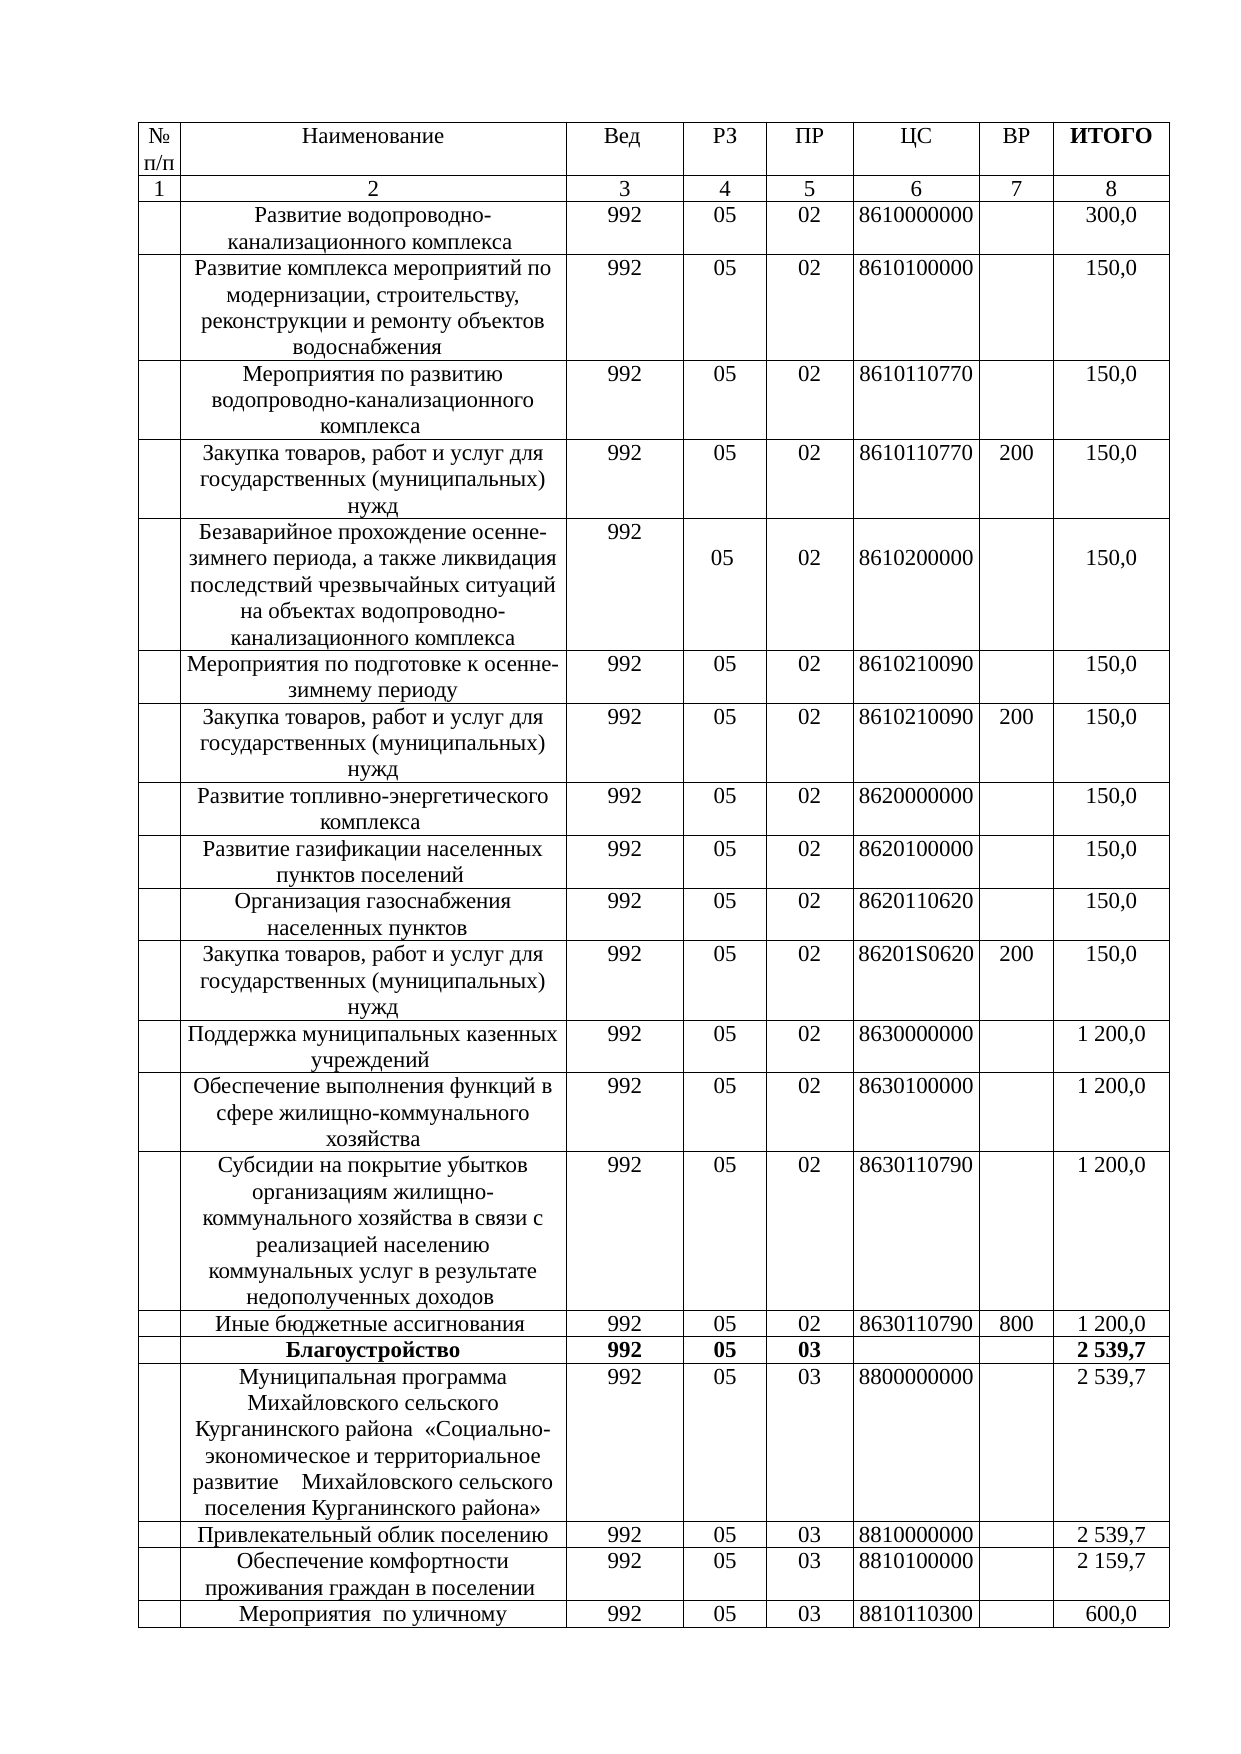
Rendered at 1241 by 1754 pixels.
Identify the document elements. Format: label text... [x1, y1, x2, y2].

table_cell 992 [567, 1311, 683, 1336]
table_header Вед [567, 123, 683, 175]
table_cell 05 [684, 1601, 766, 1627]
table_cell 992 [567, 1601, 683, 1627]
table_header ПР [767, 123, 853, 175]
table_cell 05 [684, 1021, 766, 1072]
table_cell [980, 836, 1053, 887]
table_cell 05 [684, 1364, 766, 1521]
table_cell Муниципальная программа Михайловского сельского Курганинского района «Социально-экономическое и территориальное развитие Михайловского сельского поселения Курганинского района» [181, 1364, 566, 1521]
table_cell 05 [684, 519, 766, 650]
table_cell 992 [567, 704, 683, 782]
table_cell 5 [767, 176, 853, 201]
table_cell Поддержка муниципальных казенных учреждений [181, 1021, 566, 1072]
table_cell 200 [980, 704, 1053, 782]
table_cell 150,0 [1054, 889, 1169, 940]
table_cell 05 [684, 704, 766, 782]
table_cell 02 [767, 941, 853, 1019]
table_cell Мероприятия по развитию водопроводно-канализационного комплекса [181, 361, 566, 439]
table_cell 8620100000 [854, 836, 979, 887]
table_cell 02 [767, 519, 853, 650]
table_cell [980, 202, 1053, 254]
table_cell Развитие комплекса мероприятий по модернизации, строительству, реконструкции и ремонту объектов водоснабжения [181, 255, 566, 360]
table_cell 05 [684, 1152, 766, 1310]
table_cell [139, 1601, 180, 1627]
table_cell 1 200,0 [1054, 1311, 1169, 1336]
table_cell 05 [684, 1337, 766, 1363]
table_cell 992 [567, 889, 683, 940]
table_cell [980, 1522, 1053, 1547]
table_cell 03 [767, 1548, 853, 1600]
table_cell 05 [684, 202, 766, 254]
table_cell 2 539,7 [1054, 1522, 1169, 1547]
table_cell [139, 1152, 180, 1310]
table_cell 86201S0620 [854, 941, 979, 1019]
table_cell [139, 1021, 180, 1072]
table_header Наименование [181, 123, 566, 175]
table_cell 150,0 [1054, 783, 1169, 835]
table_cell 02 [767, 1073, 853, 1151]
table_cell 8800000000 [854, 1364, 979, 1521]
table_cell Иные бюджетные ассигнования [181, 1311, 566, 1336]
table_cell 2 159,7 [1054, 1548, 1169, 1600]
table_cell 992 [567, 1337, 683, 1363]
table_cell 300,0 [1054, 202, 1169, 254]
table_cell 150,0 [1054, 941, 1169, 1019]
table_cell 150,0 [1054, 519, 1169, 650]
table_cell 992 [567, 1152, 683, 1310]
table_cell 992 [567, 836, 683, 887]
table_cell [980, 1152, 1053, 1310]
table_cell 02 [767, 651, 853, 703]
table_cell 992 [567, 519, 683, 650]
table_cell 3 [567, 176, 683, 201]
table_cell [980, 889, 1053, 940]
table_cell 8620000000 [854, 783, 979, 835]
table_cell 200 [980, 941, 1053, 1019]
table_cell 02 [767, 783, 853, 835]
table_cell 8630100000 [854, 1073, 979, 1151]
table_cell 02 [767, 836, 853, 887]
table_cell 2 539,7 [1054, 1364, 1169, 1521]
table_cell [980, 1364, 1053, 1521]
table_cell [980, 1337, 1053, 1363]
table_cell Обеспечение комфортности проживания граждан в поселении [181, 1548, 566, 1600]
table_cell [980, 783, 1053, 835]
table_header РЗ [684, 123, 766, 175]
table_cell 1 200,0 [1054, 1021, 1169, 1072]
table_cell 8610000000 [854, 202, 979, 254]
table_cell 150,0 [1054, 361, 1169, 439]
table_cell 992 [567, 1021, 683, 1072]
table_header № п/п [139, 123, 180, 175]
table_cell 992 [567, 1364, 683, 1521]
table_cell 8630110790 [854, 1311, 979, 1336]
table_cell [980, 651, 1053, 703]
table_cell 8610110770 [854, 361, 979, 439]
table_cell [139, 783, 180, 835]
table_cell 4 [684, 176, 766, 201]
table_cell Обеспечение выполнения функций в сфере жилищно-коммунального хозяйства [181, 1073, 566, 1151]
table_cell 02 [767, 889, 853, 940]
table_cell [139, 651, 180, 703]
table_cell 05 [684, 783, 766, 835]
table_cell 03 [767, 1522, 853, 1547]
table_cell 05 [684, 941, 766, 1019]
table_cell 05 [684, 440, 766, 518]
table_cell 02 [767, 440, 853, 518]
table_cell 800 [980, 1311, 1053, 1336]
table_cell Привлекательный облик поселению [181, 1522, 566, 1547]
table_cell [980, 1021, 1053, 1072]
table_cell 05 [684, 651, 766, 703]
table_cell 8610210090 [854, 651, 979, 703]
table_cell [980, 1601, 1053, 1627]
table_header ЦС [854, 123, 979, 175]
table_cell 1 200,0 [1054, 1073, 1169, 1151]
table_cell 02 [767, 1311, 853, 1336]
table_cell 8630110790 [854, 1152, 979, 1310]
table_cell 02 [767, 1152, 853, 1310]
table_cell 600,0 [1054, 1601, 1169, 1627]
table_header ИТОГО [1054, 123, 1169, 175]
table_cell [980, 1073, 1053, 1151]
table_cell 05 [684, 361, 766, 439]
table_cell 992 [567, 202, 683, 254]
table_cell Развитие водопроводно-канализационного комплекса [181, 202, 566, 254]
table_cell 03 [767, 1364, 853, 1521]
table_cell [139, 704, 180, 782]
table_cell [980, 255, 1053, 360]
table_cell 8610110770 [854, 440, 979, 518]
table_cell 8810100000 [854, 1548, 979, 1600]
table_cell 992 [567, 440, 683, 518]
table_cell Развитие газификации населенных пунктов поселений [181, 836, 566, 887]
table_cell [980, 1548, 1053, 1600]
table_cell [139, 440, 180, 518]
table_cell [139, 1364, 180, 1521]
table_cell 05 [684, 889, 766, 940]
table_cell Организация газоснабжения населенных пунктов [181, 889, 566, 940]
table_cell [139, 519, 180, 650]
table_cell 05 [684, 1548, 766, 1600]
table_header ВР [980, 123, 1053, 175]
table_cell 8630000000 [854, 1021, 979, 1072]
table_cell [980, 519, 1053, 650]
table_cell [139, 941, 180, 1019]
table_cell 150,0 [1054, 704, 1169, 782]
table_cell Закупка товаров, работ и услуг для государственных (муниципальных) нужд [181, 440, 566, 518]
table_cell Мероприятия по подготовке к осенне-зимнему периоду [181, 651, 566, 703]
table_cell 02 [767, 704, 853, 782]
table_cell 2 539,7 [1054, 1337, 1169, 1363]
table_cell 150,0 [1054, 440, 1169, 518]
table_cell [854, 1337, 979, 1363]
table_cell 05 [684, 836, 766, 887]
table_cell 150,0 [1054, 255, 1169, 360]
table_cell 1 200,0 [1054, 1152, 1169, 1310]
table_cell 02 [767, 202, 853, 254]
table_cell [139, 1311, 180, 1336]
table_cell [139, 1073, 180, 1151]
table_cell Закупка товаров, работ и услуг для государственных (муниципальных) нужд [181, 704, 566, 782]
table_cell 8610100000 [854, 255, 979, 360]
table_cell [139, 255, 180, 360]
table_cell 03 [767, 1337, 853, 1363]
table_cell [139, 1337, 180, 1363]
table_cell 200 [980, 440, 1053, 518]
table_cell 6 [854, 176, 979, 201]
table_cell 02 [767, 255, 853, 360]
table_cell [980, 361, 1053, 439]
table_cell 992 [567, 783, 683, 835]
table_cell Безаварийное прохождение осенне-зимнего периода, а также ликвидация последствий чрезвычайных ситуаций на объектах водопроводно-канализационного комплекса [181, 519, 566, 650]
table_cell 992 [567, 651, 683, 703]
table_cell 992 [567, 361, 683, 439]
table_cell Мероприятия по уличному [181, 1601, 566, 1627]
table_cell 992 [567, 1548, 683, 1600]
table_cell 05 [684, 1522, 766, 1547]
table_cell 8 [1054, 176, 1169, 201]
table_cell 8610210090 [854, 704, 979, 782]
table_cell 7 [980, 176, 1053, 201]
table_cell 992 [567, 1073, 683, 1151]
table_cell [139, 202, 180, 254]
table_cell 992 [567, 255, 683, 360]
table_cell 03 [767, 1601, 853, 1627]
table_cell Субсидии на покрытие убытков организациям жилищно-коммунального хозяйства в связи с реализацией населению коммунальных услуг в результате недополученных доходов [181, 1152, 566, 1310]
table_cell 150,0 [1054, 836, 1169, 887]
table_cell 1 [139, 176, 180, 201]
table_cell [139, 836, 180, 887]
table_cell 2 [181, 176, 566, 201]
table_cell [139, 889, 180, 940]
table_cell 05 [684, 255, 766, 360]
table_cell 992 [567, 941, 683, 1019]
table_cell 8810000000 [854, 1522, 979, 1547]
table_cell 02 [767, 1021, 853, 1072]
table_cell Закупка товаров, работ и услуг для государственных (муниципальных) нужд [181, 941, 566, 1019]
table_cell 8620110620 [854, 889, 979, 940]
table_cell [139, 361, 180, 439]
table_cell 8610200000 [854, 519, 979, 650]
table_cell 05 [684, 1073, 766, 1151]
table_cell 992 [567, 1522, 683, 1547]
table_cell 8810110300 [854, 1601, 979, 1627]
table_cell [139, 1548, 180, 1600]
table_cell 05 [684, 1311, 766, 1336]
table_cell Развитие топливно-энергетического комплекса [181, 783, 566, 835]
table_cell 02 [767, 361, 853, 439]
table_cell [139, 1522, 180, 1547]
table_cell Благоустройство [181, 1337, 566, 1363]
table_cell 150,0 [1054, 651, 1169, 703]
